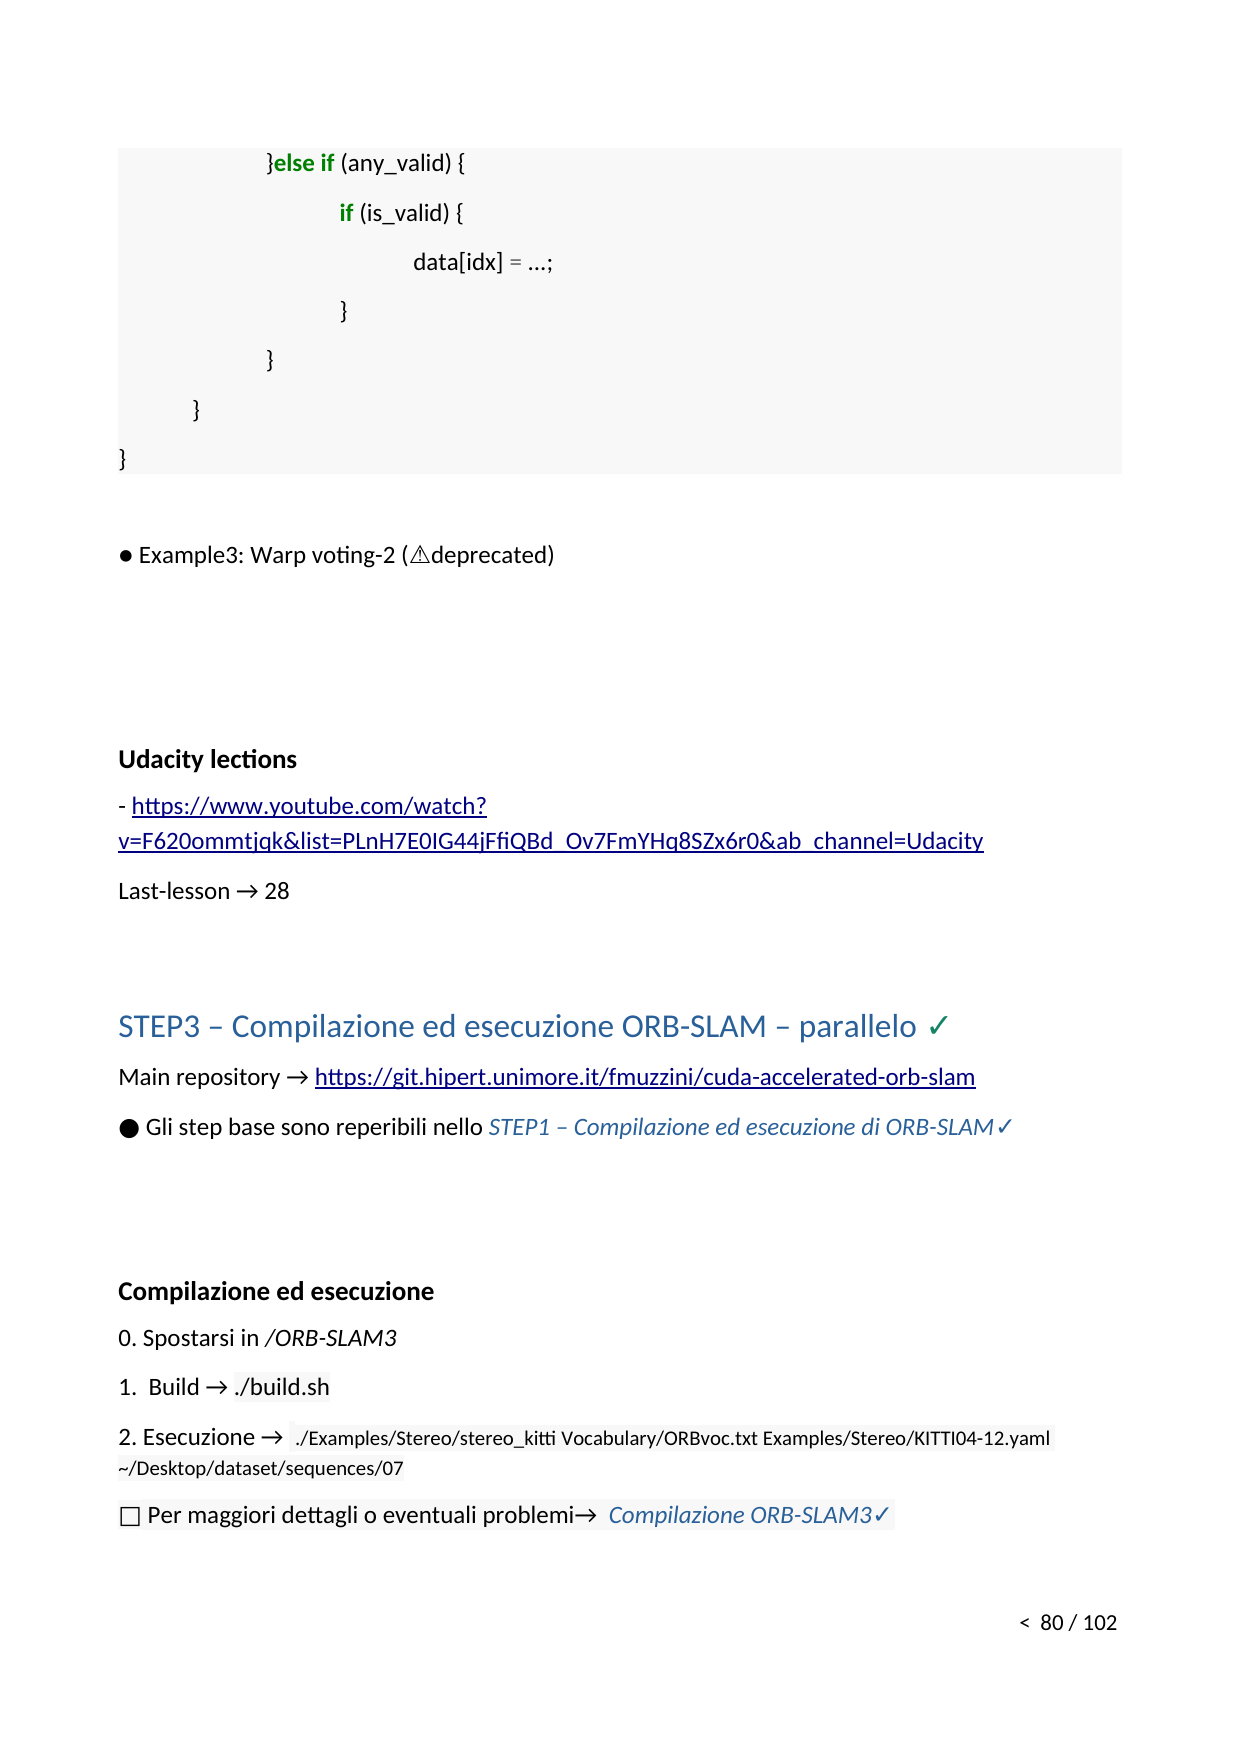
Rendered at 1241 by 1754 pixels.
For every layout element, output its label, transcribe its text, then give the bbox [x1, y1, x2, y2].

text data[idx] = ...; [118, 246, 1122, 277]
subtitle Udacity lections [118, 743, 1122, 776]
text 0. Spostarsi in /ORB-SLAM3 [118, 1322, 1122, 1352]
text } [118, 443, 1122, 474]
text - https://www.youtube.com/watch?v=F620ommtjqk&list=PLnH7E0IG44jFfiQBd_Ov7FmYHq8SZx6r0&ab_channel=Udacity [118, 790, 1122, 856]
text } [118, 394, 1122, 424]
text } [118, 345, 1122, 375]
text if (is_valid) { [118, 197, 1122, 227]
subtitle Compilazione ed esecuzione [118, 1274, 1122, 1307]
text Last-lesson → 28 [118, 875, 1122, 906]
text }else if (any_valid) { [118, 148, 1122, 178]
text Main repository → https://git.hipert.unimore.it/fmuzzini/cuda-accelerated-orb-slam [118, 1061, 1122, 1092]
text } [118, 295, 1122, 326]
text □ Per maggiori dettagli o eventuali problemi→ Compilazione ORB-SLAM3✓ [118, 1499, 1122, 1530]
text ● Example3: Warp voting-2 (⚠deprecated) [118, 539, 1122, 569]
subtitle STEP3 – Compilazione ed esecuzione ORB-SLAM – parallelo ✓ [118, 1005, 1122, 1046]
text ● Gli step base sono reperibili nello STEP1 – Compilazione ed esecuzione di ORB-SLAM✓ [118, 1111, 1122, 1141]
text 1. Build → ./build.sh [118, 1372, 1122, 1402]
text 2. Esecuzione → ./Examples/Stereo/stereo_kitti Vocabulary/ORBvoc.txt Examples/Stereo/KITTI04-12.yaml ~/Desktop/dataset/sequences/07 [118, 1421, 1122, 1481]
